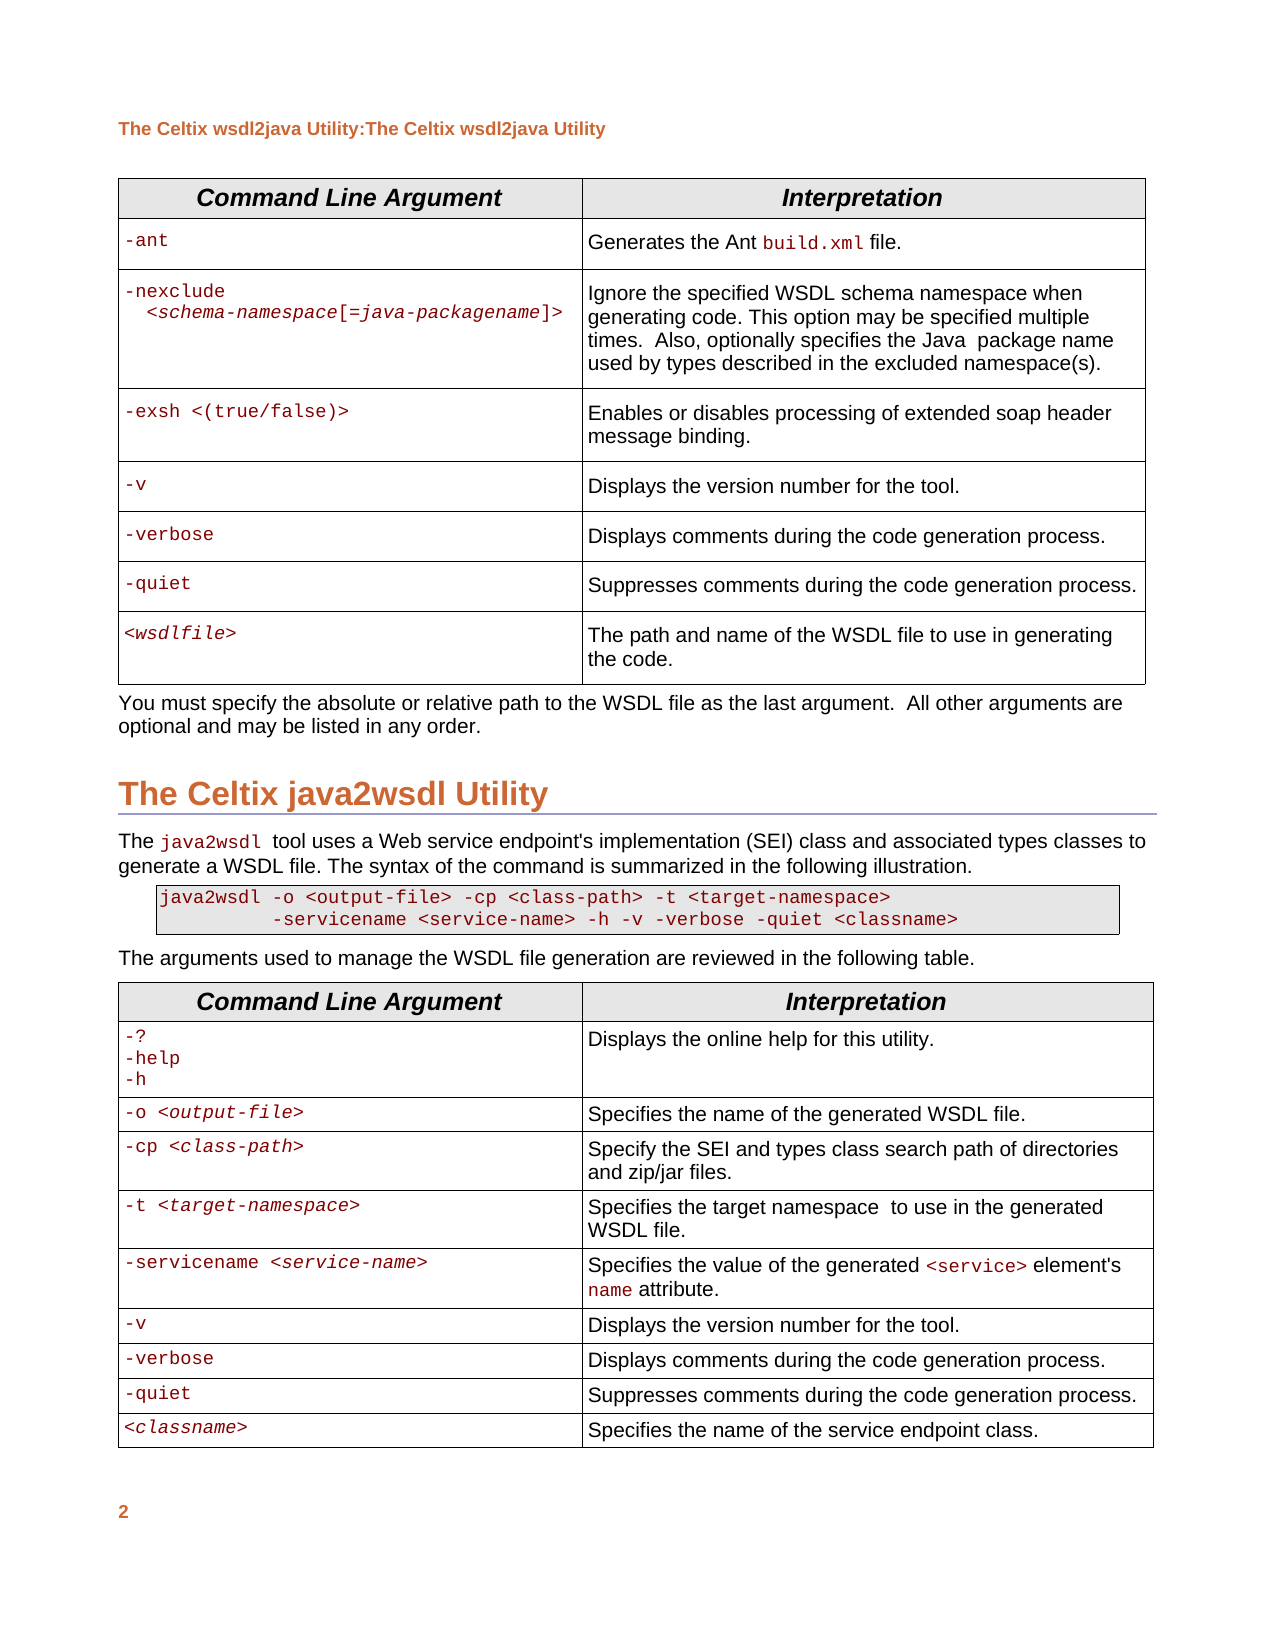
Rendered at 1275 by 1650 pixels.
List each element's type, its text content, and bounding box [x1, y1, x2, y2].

table_cell The path and name of the WSDL file to use in generating the code. [583, 612, 1145, 683]
table_cell Generates the Ant build.xml file. [583, 219, 1145, 269]
table_cell Specify the SEI and types class search path of directories and zip/jar files. [583, 1132, 1153, 1189]
table_cell -quiet [119, 562, 582, 611]
table_cell Specifies the value of the generated <service> element's name attribute. [583, 1249, 1153, 1308]
table_cell Suppresses comments during the code generation process. [583, 1379, 1153, 1412]
table_cell Displays the online help for this utility. [583, 1022, 1153, 1097]
table_cell Displays comments during the code generation process. [583, 512, 1145, 561]
table_cell Specifies the name of the generated WSDL file. [583, 1098, 1153, 1131]
text The java2wsdl tool uses a Web service endpoint's implementation (SEI) class and associated types classes to generate a WSDL file. The syntax of the command is summarized in the following illustration. [118, 830, 1157, 877]
table_cell Ignore the specified WSDL schema namespace when generating code. This option may be specified multiple times. Also, optionally specifies the Java package name used by types described in the excluded namespace(s). [583, 270, 1145, 388]
table_cell -exsh <(true/false)> [119, 389, 582, 461]
table_cell -ant [119, 219, 582, 269]
table_cell Enables or disables processing of extended soap header message binding. [583, 389, 1145, 461]
table_header Command Line Argument [119, 983, 582, 1021]
table_header Interpretation [583, 983, 1153, 1021]
table_cell Suppresses comments during the code generation process. [583, 562, 1145, 611]
subtitle The Celtix java2wsdl Utility [118, 775, 1157, 813]
table_header Interpretation [583, 179, 1145, 218]
table_header Command Line Argument [119, 179, 582, 218]
table_cell Displays the version number for the tool. [583, 462, 1145, 511]
text The arguments used to manage the WSDL file generation are reviewed in the following table. [118, 946, 1157, 969]
table_cell Displays the version number for the tool. [583, 1309, 1153, 1343]
text java2wsdl -o <output-file> -cp <class-path> -t <target-namespace> [157, 886, 1119, 906]
table_cell -verbose [119, 512, 582, 561]
table_cell -v [119, 1309, 582, 1343]
text You must specify the absolute or relative path to the WSDL file as the last argument. All other arguments are optional and may be listed in any order. [118, 691, 1157, 738]
table_cell -v [119, 462, 582, 511]
table_cell -o <output-file> [119, 1098, 582, 1131]
table_cell -t <target-namespace> [119, 1191, 582, 1247]
table_cell -quiet [119, 1379, 582, 1412]
table_cell -servicename <service-name> [119, 1249, 582, 1308]
table_cell -nexclude <schema-namespace[=java-packagename]> [119, 270, 582, 388]
table_cell Specifies the name of the service endpoint class. [583, 1414, 1153, 1447]
table_cell -? -help -h [119, 1022, 582, 1097]
table_cell -cp <class-path> [119, 1132, 582, 1189]
table_cell <classname> [119, 1414, 582, 1447]
table_cell Displays comments during the code generation process. [583, 1344, 1153, 1378]
table_cell Specifies the target namespace to use in the generated WSDL file. [583, 1191, 1153, 1247]
table_cell -verbose [119, 1344, 582, 1378]
table_cell <wsdlfile> [119, 612, 582, 683]
text -servicename <service-name> -h -v -verbose -quiet <classname> [157, 906, 1119, 934]
